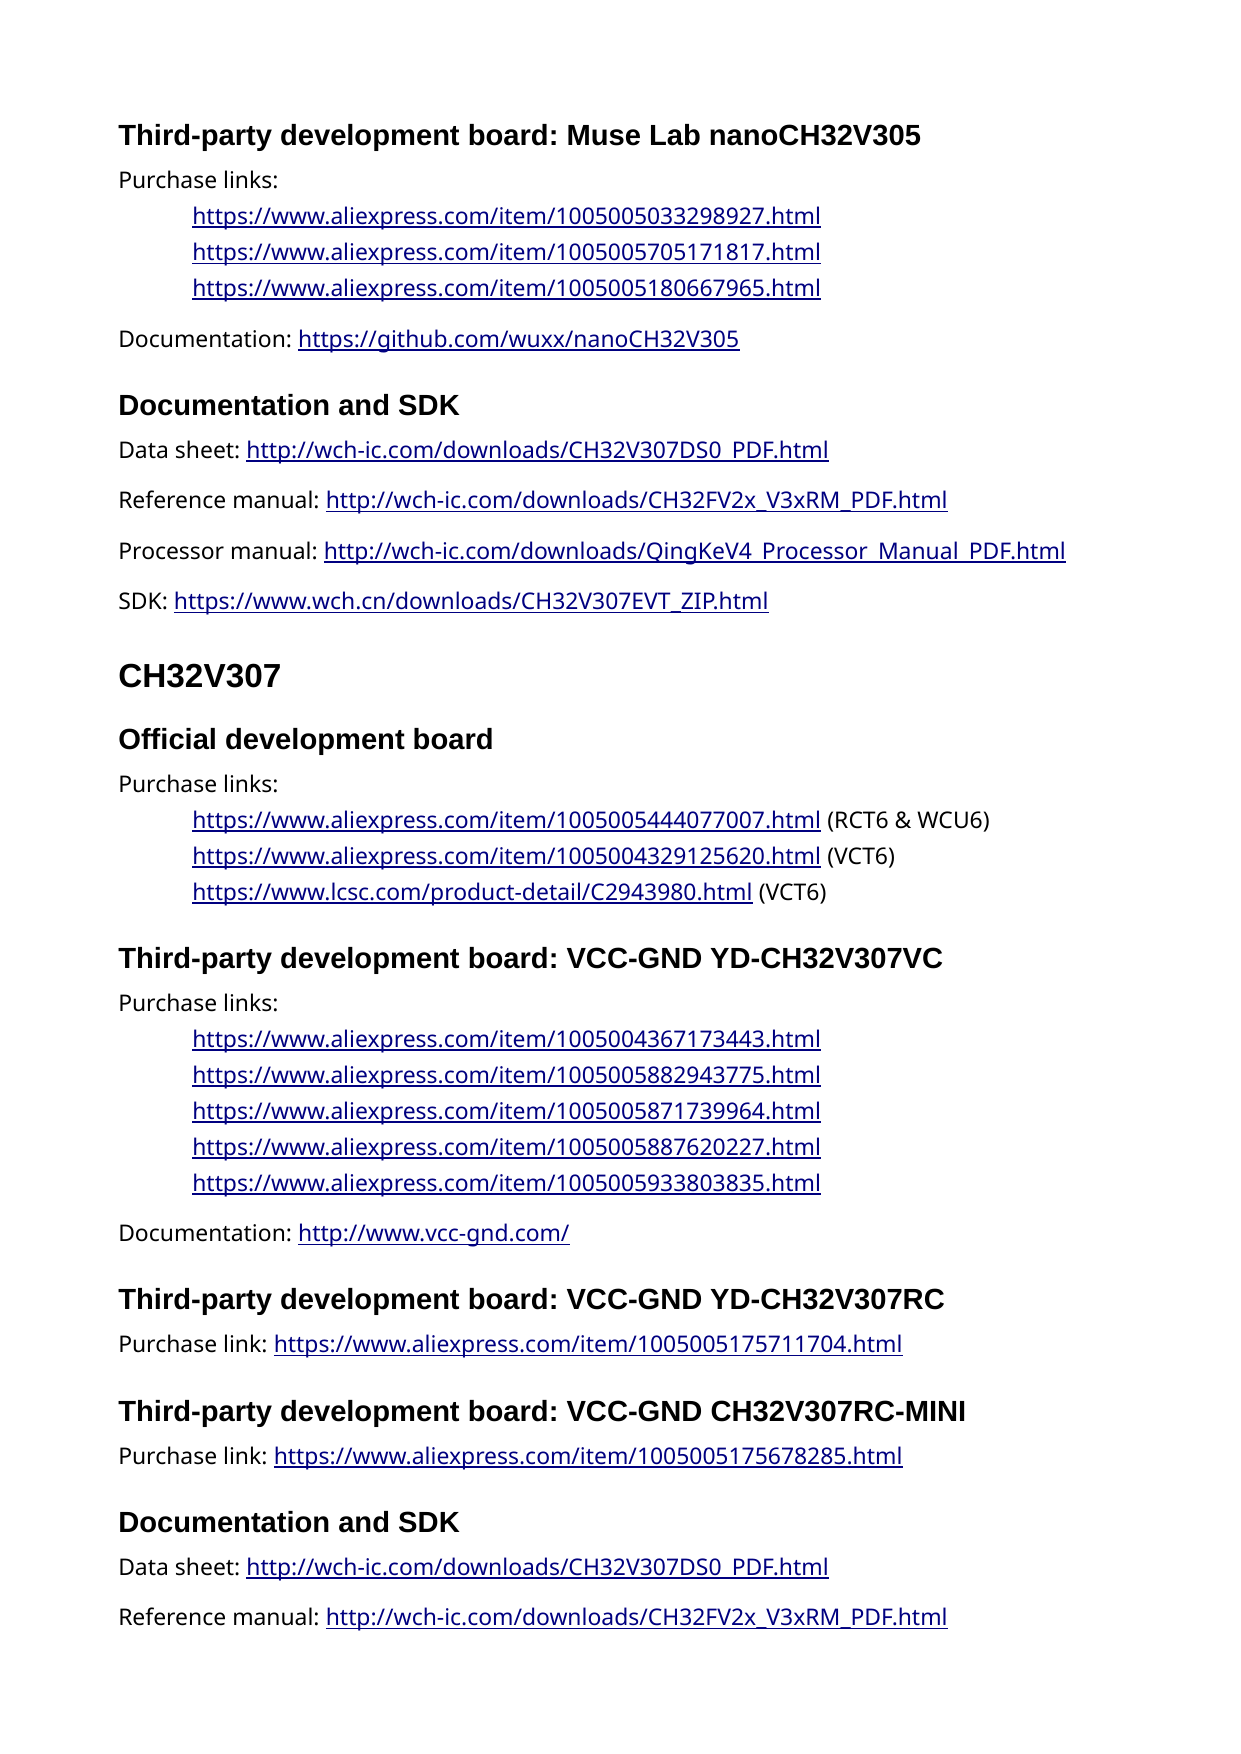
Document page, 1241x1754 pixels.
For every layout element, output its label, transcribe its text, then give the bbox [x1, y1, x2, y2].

text https://www.aliexpress.com/item/1005005933803835.html [192, 1167, 1122, 1198]
text https://www.aliexpress.com/item/1005005882943775.html [192, 1059, 1122, 1090]
text Data sheet: http://wch-ic.com/downloads/CH32V307DS0_PDF.html [118, 434, 1122, 465]
subtitle Third-party development board: VCC-GND YD-CH32V307VC [118, 941, 1122, 974]
text https://www.aliexpress.com/item/1005004367173443.html [192, 1023, 1122, 1054]
text Documentation: http://www.vcc-gnd.com/ [118, 1217, 1122, 1248]
text https://www.aliexpress.com/item/1005005887620227.html [192, 1131, 1122, 1162]
text https://www.aliexpress.com/item/1005005444077007.html (RCT6 & WCU6) [192, 804, 1122, 835]
text Data sheet: http://wch-ic.com/downloads/CH32V307DS0_PDF.html [118, 1551, 1122, 1582]
text https://www.aliexpress.com/item/1005005180667965.html [192, 272, 1122, 303]
text https://www.aliexpress.com/item/1005004329125620.html (VCT6) [192, 840, 1122, 871]
subtitle Third-party development board: VCC-GND YD-CH32V307RC [118, 1282, 1122, 1316]
text Processor manual: http://wch-ic.com/downloads/QingKeV4_Processor_Manual_PDF.html [118, 535, 1122, 566]
subtitle Documentation and SDK [118, 388, 1122, 421]
text Reference manual: http://wch-ic.com/downloads/CH32FV2x_V3xRM_PDF.html [118, 484, 1122, 515]
text Purchase links: [118, 164, 1122, 195]
text Reference manual: http://wch-ic.com/downloads/CH32FV2x_V3xRM_PDF.html [118, 1601, 1122, 1632]
text Purchase links: [118, 987, 1122, 1018]
text Purchase links: [118, 768, 1122, 799]
subtitle CH32V307 [118, 657, 1122, 695]
text https://www.aliexpress.com/item/1005005033298927.html [192, 200, 1122, 231]
text Documentation: https://github.com/wuxx/nanoCH32V305 [118, 322, 1122, 354]
text SDK: https://www.wch.cn/downloads/CH32V307EVT_ZIP.html [118, 585, 1122, 616]
text https://www.aliexpress.com/item/1005005705171817.html [192, 236, 1122, 267]
text Purchase link: https://www.aliexpress.com/item/1005005175678285.html [118, 1439, 1122, 1471]
text Purchase link: https://www.aliexpress.com/item/1005005175711704.html [118, 1328, 1122, 1360]
subtitle Third-party development board: Muse Lab nanoCH32V305 [118, 118, 1122, 152]
subtitle Third-party development board: VCC-GND CH32V307RC-MINI [118, 1393, 1122, 1427]
subtitle Official development board [118, 722, 1122, 756]
text https://www.aliexpress.com/item/1005005871739964.html [192, 1095, 1122, 1126]
text https://www.lcsc.com/product-detail/C2943980.html (VCT6) [192, 876, 1122, 907]
subtitle Documentation and SDK [118, 1505, 1122, 1538]
